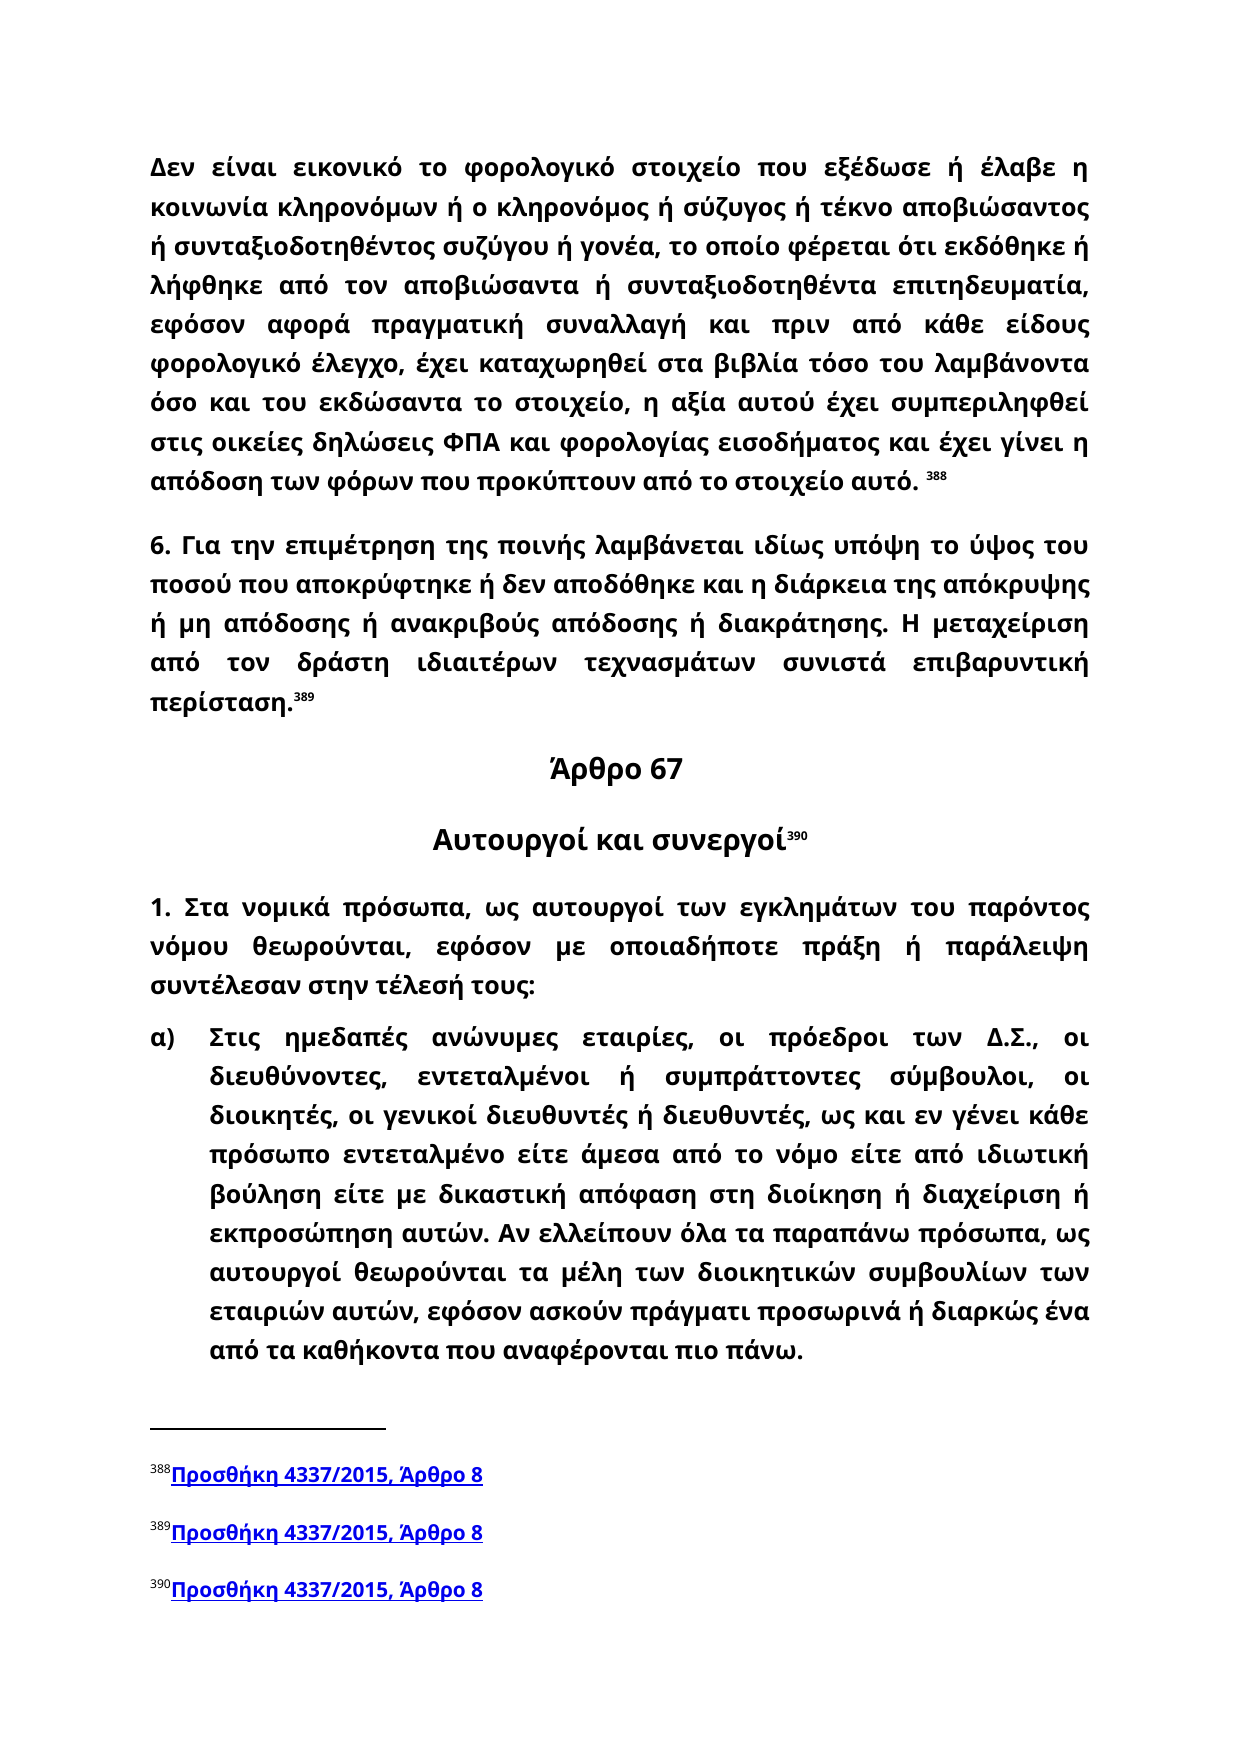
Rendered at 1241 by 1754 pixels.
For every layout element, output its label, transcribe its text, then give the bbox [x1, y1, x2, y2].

subtitle Άρθρο 67 [150, 748, 1090, 788]
text Προσθήκη 4337/2015, Άρθρο 8 [150, 1460, 1090, 1489]
subtitle Αυτουργοί και συνεργοί [150, 819, 1090, 859]
text Δεν είναι εικονικό το φορολογικό στοιχείο που εξέδωσε ή έλαβε η κοινωνία κληρονόμων ή ο κληρονόμος ή σύζυγος ή τέκνο αποβιώσαντος ή συνταξιοδοτηθέντος συζύγου ή γονέα, το οποίο φέρεται ότι εκδόθηκε ή λήφθηκε από τον αποβιώσαντα ή συνταξιοδοτηθέντα επιτηδευματία, εφόσον αφορά πραγματική συναλλαγή και πριν από κάθε είδους φορολογικό έλεγχο, έχει καταχωρηθεί στα βιβλία τόσο του λαμβάνοντα όσο και του εκδώσαντα το στοιχείο, η αξία αυτού έχει συμπεριληφθεί στις οικείες δηλώσεις ΦΠΑ και φορολογίας εισοδήματος και έχει γίνει η απόδοση των φόρων που προκύπτουν από το στοιχείο αυτό. [150, 150, 1090, 497]
text Προσθήκη 4337/2015, Άρθρο 8 [150, 1576, 1090, 1604]
list α) Στις ημεδαπές ανώνυμες εταιρίες, οι πρόεδροι των Δ.Σ., οι διευθύνοντες, εντεταλμένοι ή συμπράττοντες σύμβουλοι, οι διοικητές, οι γενικοί διευθυντές ή διευθυντές, ως και εν γένει κάθε πρόσωπο εντεταλμένο είτε άμεσα από το νόμο είτε από ιδιωτική βούληση είτε με δικαστική απόφαση στη διοίκηση ή διαχείριση ή εκπροσώπηση αυτών. Αν ελλείπουν όλα τα παραπάνω πρόσωπα, ως αυτουργοί θεωρούνται τα μέλη των διοικητικών συμβουλίων των εταιριών αυτών, εφόσον ασκούν πράγματι προσωρινά ή διαρκώς ένα από τα καθήκοντα που αναφέρονται πιο πάνω. [150, 1019, 1090, 1367]
text 1. Στα νομικά πρόσωπα, ως αυτουργοί των εγκλημάτων του παρόντος νόμου θεωρούνται, εφόσον με οποιαδήποτε πράξη ή παράλειψη συντέλεσαν στην τέλεσή τους: [150, 889, 1090, 1002]
text Προσθήκη 4337/2015, Άρθρο 8 [150, 1518, 1090, 1546]
text 6. Για την επιμέτρηση της ποινής λαμβάνεται ιδίως υπόψη το ύψος του ποσού που αποκρύφτηκε ή δεν αποδόθηκε και η διάρκεια της απόκρυψης ή μη απόδοσης ή ανακριβούς απόδοσης ή διακράτησης. Η μεταχείριση από τον δράστη ιδιαιτέρων τεχνασμάτων συνιστά επιβαρυντική περίσταση. [150, 527, 1090, 718]
